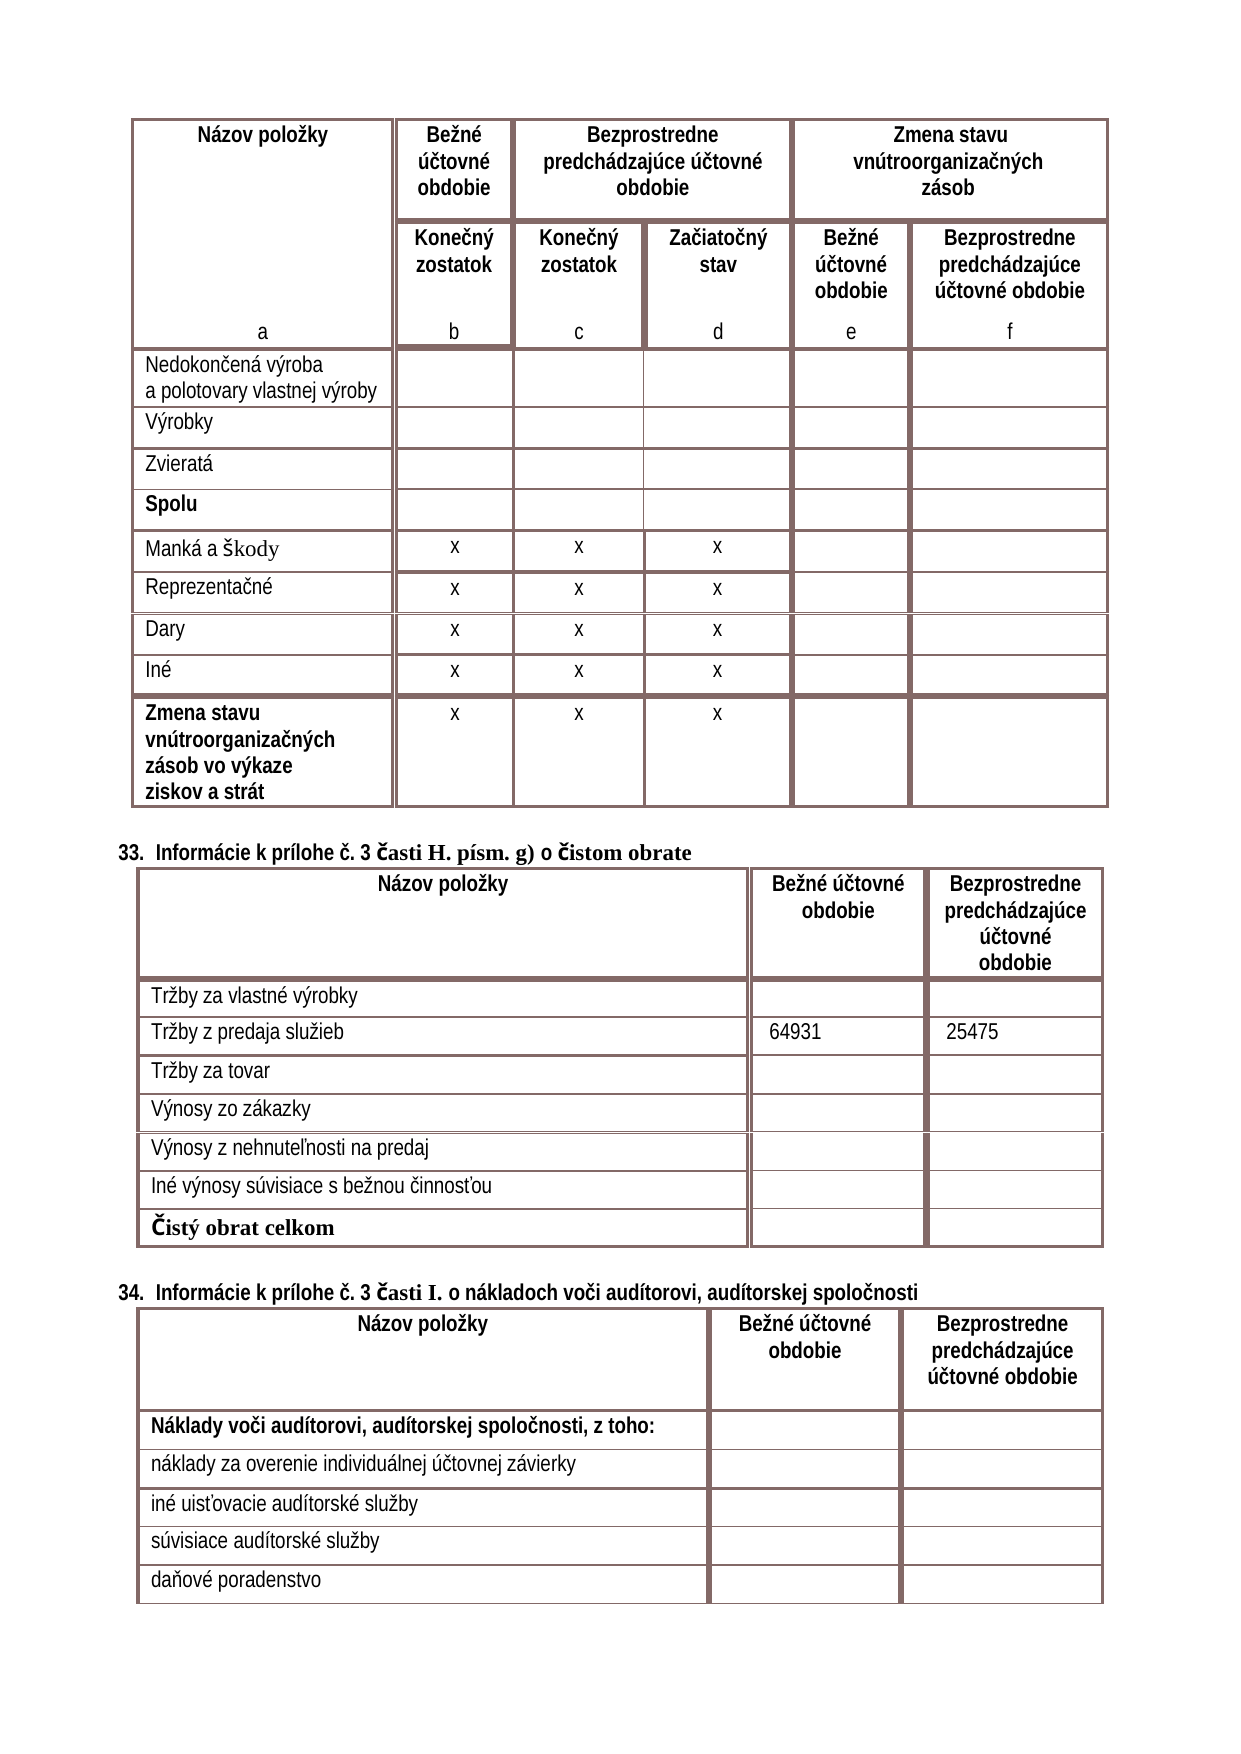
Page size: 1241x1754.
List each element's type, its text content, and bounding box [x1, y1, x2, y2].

table_cell [913, 450, 1106, 488]
table_cell náklady za overenie individuálnej účtovnej závierky [140, 1450, 706, 1487]
table_header Názov položky [134, 121, 391, 318]
text 33. Informácie k prílohe č. 3 časti H. písm. g) o čistom obrate [118, 836, 1122, 867]
table_cell [712, 1490, 898, 1526]
table_cell a [134, 318, 391, 347]
table_cell [795, 408, 907, 447]
table_cell [753, 982, 923, 1016]
table_cell Konečný zostatok [516, 224, 641, 318]
table_cell 64931 [753, 1018, 923, 1054]
table_cell x [398, 615, 512, 653]
table_cell [753, 1171, 923, 1208]
table_cell Spolu [134, 490, 391, 529]
table_cell [795, 615, 907, 654]
table_cell súvisiace audítorské služby [140, 1527, 706, 1564]
table_cell [398, 450, 512, 488]
table_cell [795, 699, 907, 805]
table_cell [644, 351, 789, 406]
table_header Bežné účtovné obdobie [398, 121, 510, 218]
table_cell Výnosy zo zákazky [140, 1095, 746, 1131]
table_cell x [515, 699, 643, 805]
table_cell [795, 351, 907, 406]
table_cell [904, 1412, 1101, 1449]
table_cell Čistý obrat celkom [140, 1210, 746, 1245]
table_cell Konečný zostatok [398, 224, 510, 318]
table_cell Tržby za tovar [140, 1057, 746, 1093]
table_cell Tržby za vlastné výrobky [140, 982, 746, 1016]
table_cell b [398, 318, 510, 344]
table_cell x [398, 656, 512, 693]
table_cell x [646, 532, 789, 570]
table_cell [644, 450, 789, 488]
table_cell x [515, 615, 643, 653]
table_cell x [646, 699, 789, 805]
table_cell Výnosy z nehnuteľnosti na predaj [140, 1134, 746, 1170]
table_cell x [646, 615, 789, 653]
table_cell 25475 [930, 1018, 1101, 1054]
table_cell [398, 351, 512, 406]
table_cell Nedokončená výroba a polotovary vlastnej výroby [134, 351, 391, 406]
table_cell Reprezentačné [134, 573, 391, 612]
table_cell [904, 1490, 1101, 1526]
table_cell x [646, 656, 789, 693]
table_cell x [398, 699, 512, 805]
table_header Bezprostredne predchádzajúce účtovné obdobie [904, 1310, 1101, 1409]
table_cell d [648, 318, 789, 347]
table_cell x [646, 574, 789, 612]
table_cell [753, 1133, 923, 1170]
table_cell [712, 1527, 898, 1564]
table_cell [398, 408, 512, 447]
table_header Bezprostredne predchádzajúce účtovné obdobie [516, 121, 789, 218]
table_cell Iné výnosy súvisiace s bežnou činnosťou [140, 1172, 746, 1208]
table_cell f [913, 318, 1106, 347]
table_cell [904, 1527, 1101, 1564]
table_cell [904, 1450, 1101, 1487]
table_cell [913, 351, 1106, 406]
table_cell [753, 1056, 923, 1093]
table_cell Zmena stavu vnútroorganizačných zásob vo výkaze ziskov a strát [134, 699, 391, 805]
table_cell Manká a škody [134, 532, 391, 571]
table_cell [795, 532, 907, 571]
table_cell [795, 450, 907, 488]
table_cell [515, 408, 643, 447]
table_cell Výrobky [134, 408, 391, 447]
table_cell [515, 450, 643, 488]
table_cell x [398, 574, 512, 612]
table_cell [930, 1171, 1101, 1208]
table_header Bežné účtovné obdobie [753, 870, 923, 976]
table_cell [712, 1566, 898, 1603]
table_cell [913, 532, 1106, 571]
table_header Názov položky [140, 1310, 706, 1409]
table_cell [712, 1450, 898, 1487]
table_cell [398, 490, 512, 529]
table_cell Bežné účtovné obdobie [795, 224, 907, 318]
table_header Bežné účtovné obdobie [712, 1310, 898, 1409]
table_cell x [398, 532, 512, 570]
table_cell [930, 1209, 1101, 1245]
table_cell [913, 656, 1106, 693]
table_cell Dary [134, 615, 391, 654]
table_cell [753, 1209, 923, 1245]
table_header Zmena stavu vnútroorganizačných zásob [795, 121, 1106, 218]
table_cell [515, 351, 643, 406]
table_cell [795, 573, 907, 612]
text 34. Informácie k prílohe č. 3 časti I. o nákladoch voči audítorovi, audítorskej spoločnosti [118, 1276, 1122, 1307]
table_cell x [515, 532, 643, 570]
table_cell [712, 1412, 898, 1449]
table_cell [930, 1095, 1101, 1131]
table_cell iné uisťovacie audítorské služby [140, 1490, 706, 1526]
table_header Bezprostredne predchádzajúce účtovné obdobie [930, 870, 1101, 976]
table_cell [930, 982, 1101, 1016]
table_cell [913, 490, 1106, 529]
table_cell daňové poradenstvo [140, 1566, 706, 1603]
table_cell c [516, 318, 641, 347]
table_cell [795, 656, 907, 693]
table_cell x [515, 574, 643, 612]
table_cell x [515, 656, 643, 693]
table_cell [795, 490, 907, 529]
table_cell Iné [134, 656, 391, 693]
table_cell [913, 615, 1106, 654]
table_cell [913, 573, 1106, 612]
table_cell Bezprostredne predchádzajúce účtovné obdobie [913, 224, 1106, 318]
table_cell [930, 1133, 1101, 1170]
table_cell [913, 408, 1106, 447]
table_cell Začiatočný stav [648, 224, 789, 318]
table_cell [515, 490, 643, 529]
table_cell [644, 408, 789, 447]
table_cell Zvieratá [134, 450, 391, 489]
table_cell [753, 1095, 923, 1131]
table_cell Náklady voči audítorovi, audítorskej spoločnosti, z toho: [140, 1412, 706, 1449]
table_cell [644, 490, 789, 529]
table_cell [904, 1566, 1101, 1603]
table_header Názov položky [140, 870, 746, 976]
table_cell Tržby z predaja služieb [140, 1018, 746, 1054]
table_cell [913, 699, 1106, 805]
table_cell [930, 1056, 1101, 1093]
table_cell e [795, 318, 907, 347]
